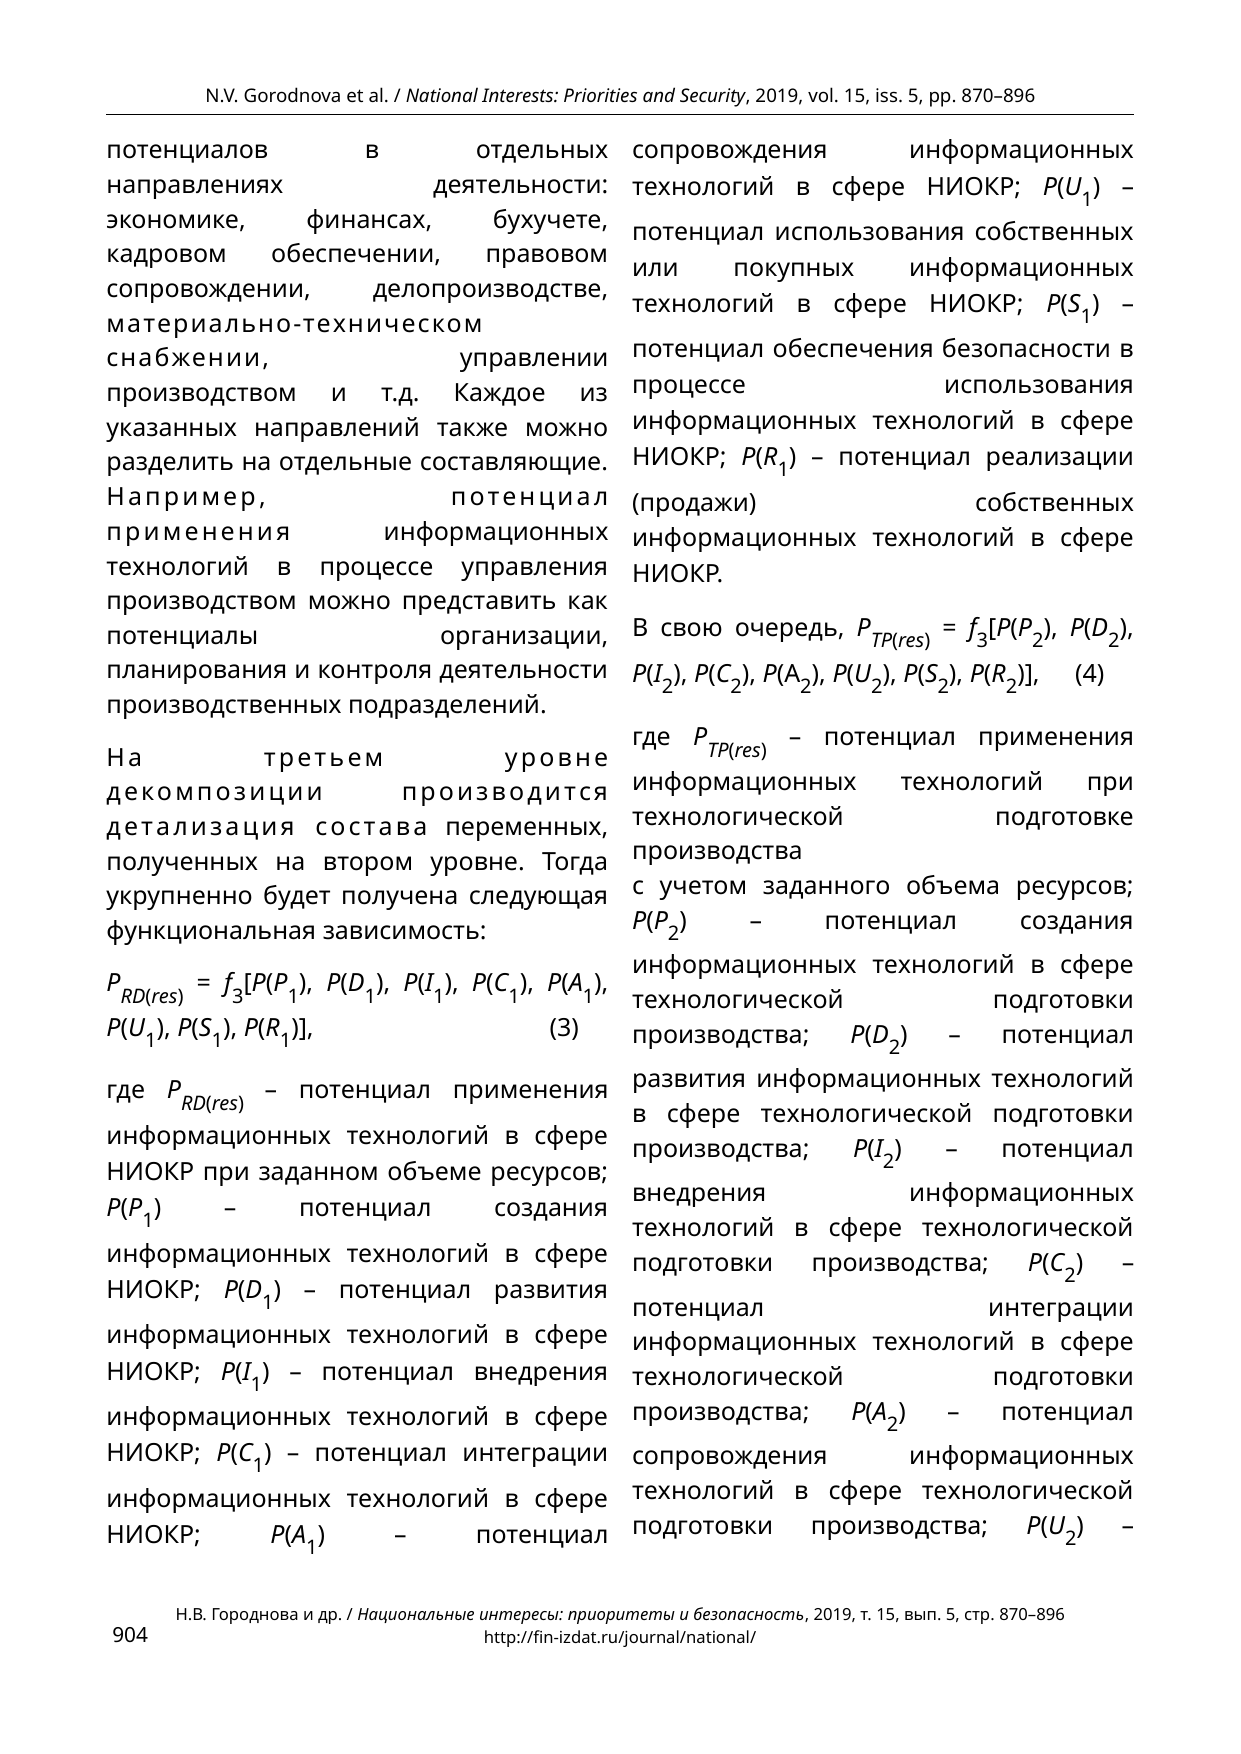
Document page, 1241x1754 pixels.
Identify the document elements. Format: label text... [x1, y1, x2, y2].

text потенциалов в отдельных направлениях деятельности: экономике, финансах, бухучете, кадровом обеспечении, правовом сопровождении, делопроизводстве, материально-техническом снабжении, управлении производством и т.д. Каждое из указанных направлений также можно разделить на отдельные составляющие. Например, потенциал применения информационных технологий в процессе управления производством можно представить как потенциалы организации, планирования и контроля деятельности производственных подразделений. [106, 132, 608, 721]
text На третьем уровне декомпозиции производится детализация состава переменных, полученных на втором уровне. Тогда укрупненно будет получена следующая функциональная зависимость: [106, 739, 608, 947]
text PRD(res) = f3[P(P1), P(D1), P(I1), P(C1), P(A1), P(U1), P(S1), P(R1)], (3) [106, 965, 608, 1054]
text где PRD(res) – потенциал применения информационных технологий в сфере НИОКР при заданном объеме ресурсов; P(P1) – потенциал создания информационных технологий в сфере НИОКР; P(D1) – потенциал развития информационных технологий в сфере НИОКР; P(I1) – потенциал внедрения информационных технологий в сфере НИОКР; P(C1) – потенциал интеграции информационных технологий в сфере НИОКР; P(A1) – потенциал [106, 1072, 608, 1561]
text где PTP(res) – потенциал применения информационных технологий при технологической подготовке производства с учетом заданного объема ресурсов; P(P2) – потенциал создания информационных технологий в сфере технологической подготовки производства; P(D2) – потенциал развития информационных технологий в сфере технологической подготовки производства; P(I2) – потенциал внедрения информационных технологий в сфере технологической подготовки производства; P(C2) – потенциал интеграции информационных технологий в сфере технологической подготовки производства; P(A2) – потенциал сопровождения информационных технологий в сфере технологической подготовки производства; P(U2) – [632, 719, 1134, 1551]
text В свою очередь, PTP(res) = f3[P(P2), P(D2), P(I2), P(C2), P(A2), P(U2), P(S2), P(R2)], (4) [632, 609, 1134, 699]
text сопровождения информационных технологий в сфере НИОКР; P(U1) – потенциал использования собственных или покупных информационных технологий в сфере НИОКР; P(S1) – потенциал обеспечения безопасности в процессе использования информационных технологий в сфере НИОКР; P(R1) – потенциал реализации (продажи) собственных информационных технологий в сфере НИОКР. [632, 132, 1134, 590]
